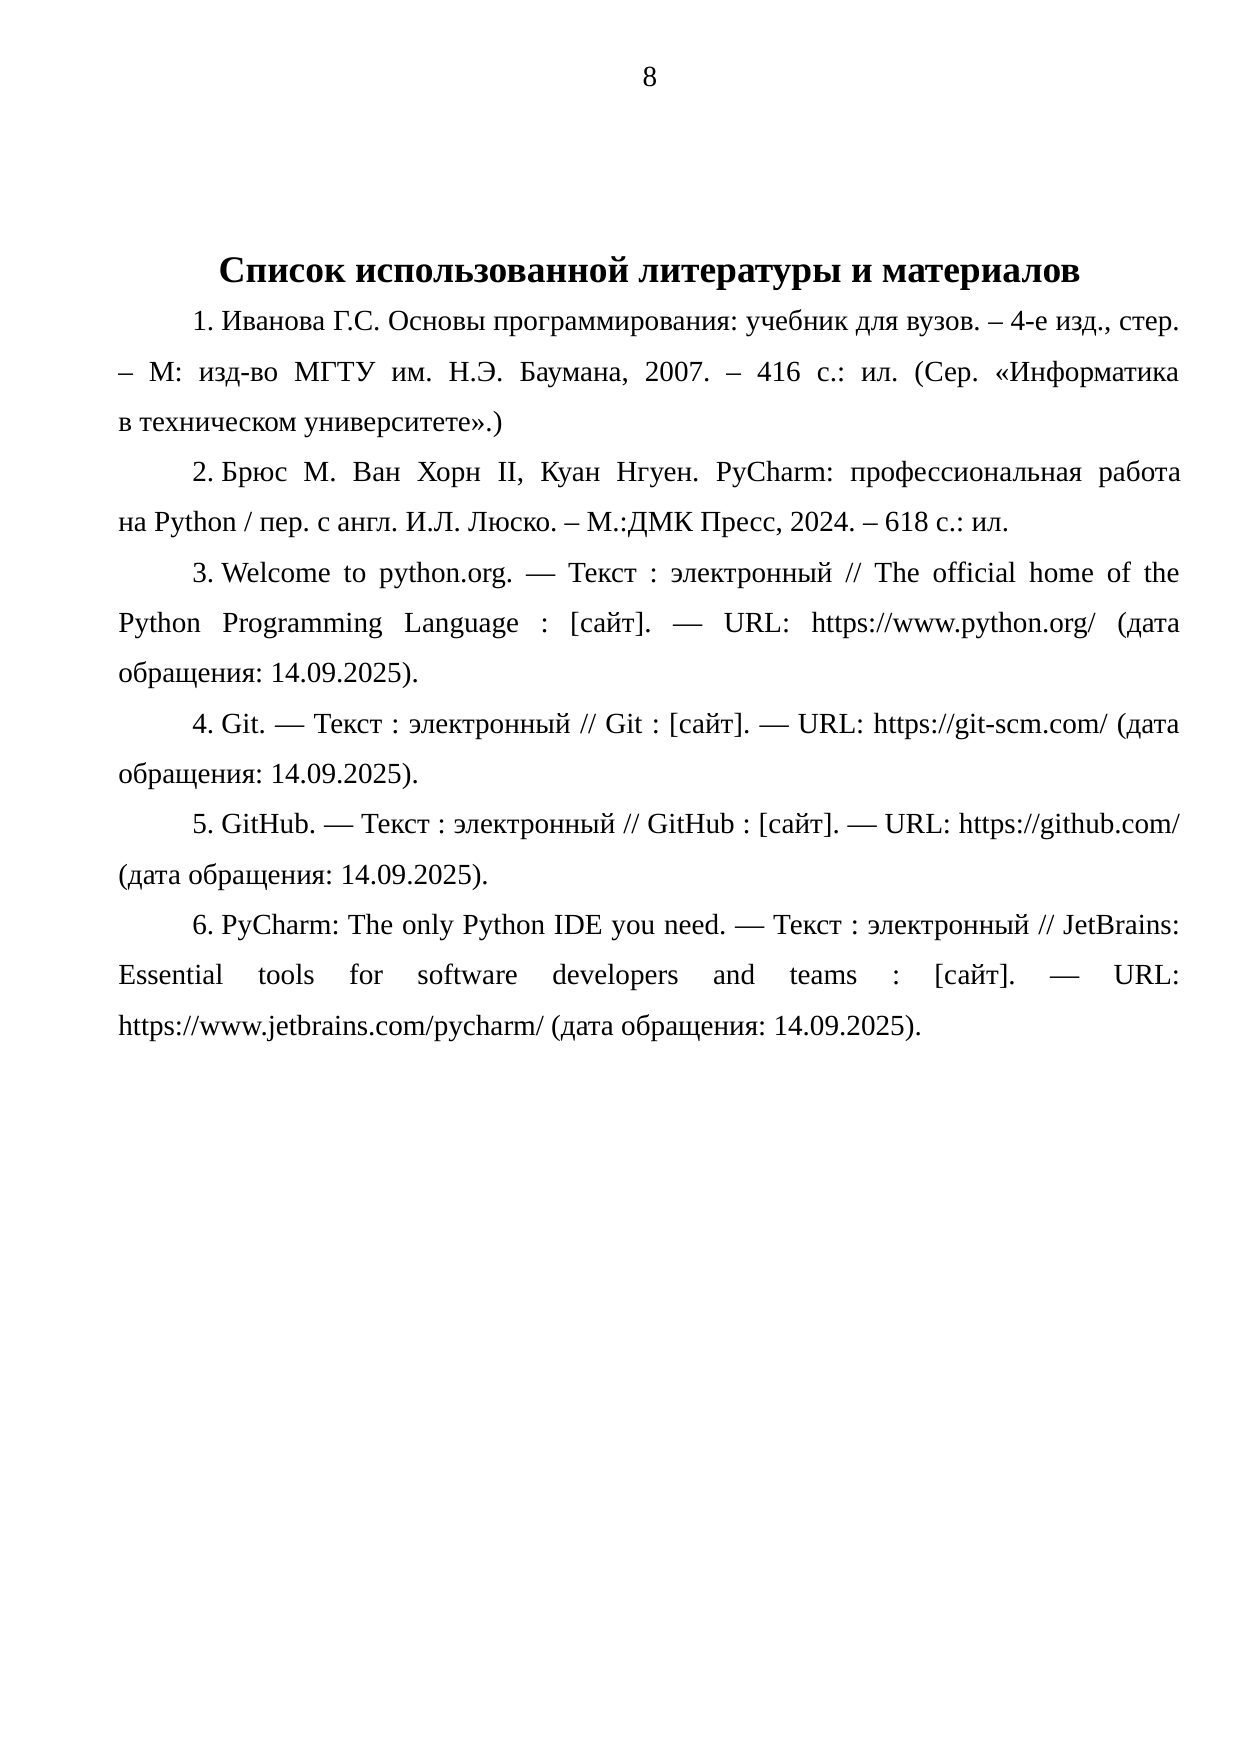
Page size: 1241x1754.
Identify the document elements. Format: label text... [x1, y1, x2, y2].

list PyCharm: The only Python IDE you need. — Текст : электронный // JetBrains: Essential tools for software developers and teams : [сайт]. — URL: https://www.jetbrains.com/pycharm/ (дата обращения: 14.09.2025). [118, 907, 1181, 1041]
list Брюс М. Ван Хорн II, Куан Нгуен. PyCharm: профессиональная работа на Python / пер. с англ. И.Л. Люско. – М.:ДМК Пресс, 2024. – 618 с.: ил. [118, 454, 1181, 538]
list Git. — Текст : электронный // Git : [сайт]. — URL: https://git-scm.com/ (дата обращения: 14.09.2025). [118, 706, 1181, 790]
subtitle Список использованной литературы и материалов [118, 248, 1181, 291]
list GitHub. — Текст : электронный // GitHub : [сайт]. — URL: https://github.com/ (дата обращения: 14.09.2025). [118, 806, 1181, 890]
list Welcome to python.org. — Текст : электронный // The official home of the Python Programming Language : [сайт]. — URL: https://www.python.org/ (дата обращения: 14.09.2025). [118, 555, 1181, 689]
list Иванова Г.С. Основы программирования: учебник для вузов. – 4-е изд., стер. – М: изд-во МГТУ им. Н.Э. Баумана, 2007. – 416 с.: ил. (Сер. «Информатика в техническом университете».) [118, 303, 1181, 437]
